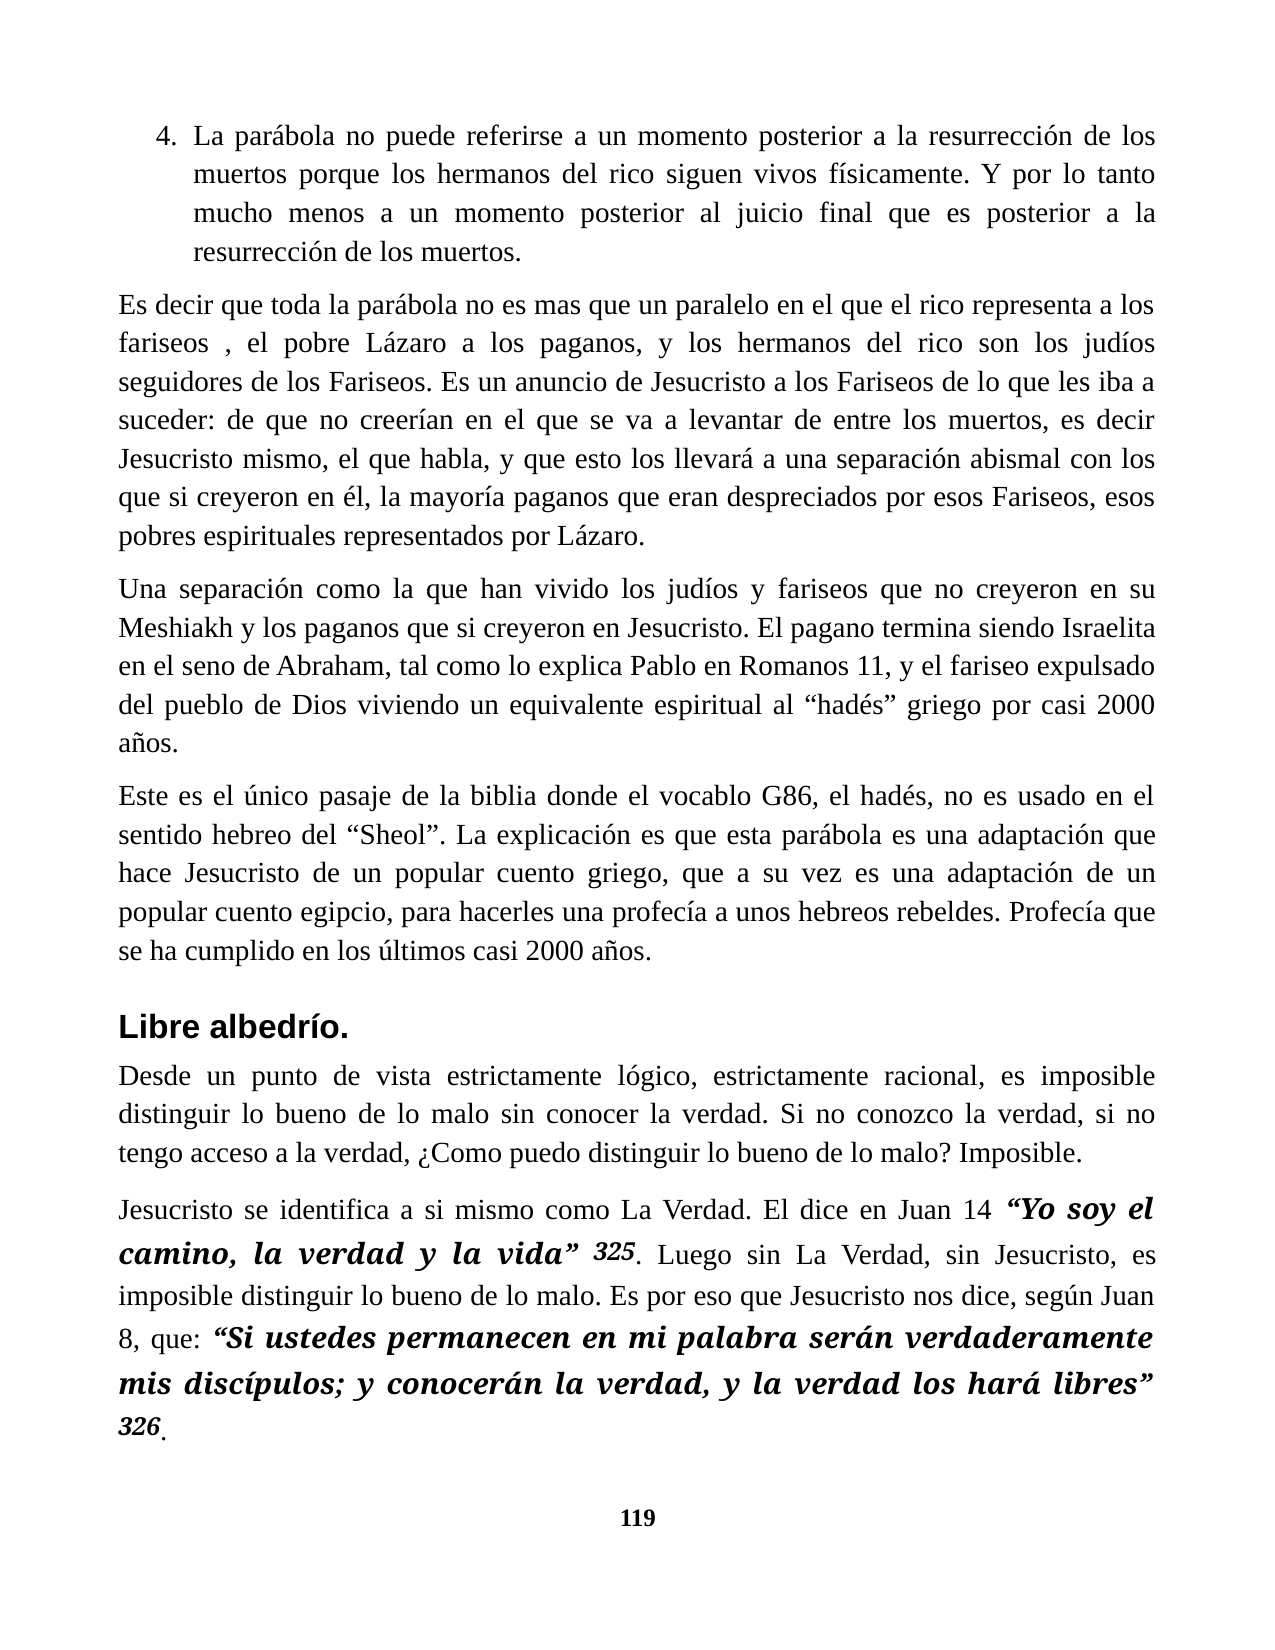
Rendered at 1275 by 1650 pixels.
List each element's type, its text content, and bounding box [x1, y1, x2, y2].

text Es decir que toda la parábola no es mas que un paralelo en el que el rico representa a los fariseos , el pobre Lázaro a los paganos, y los hermanos del rico son los judíos seguidores de los Fariseos. Es un anuncio de Jesucristo a los Fariseos de lo que les iba a suceder: de que no creerían en el que se va a levantar de entre los muertos, es decir Jesucristo mismo, el que habla, y que esto los llevará a una separación abismal con los que si creyeron en él, la mayoría paganos que eran despreciados por esos Fariseos, esos pobres espirituales representados por Lázaro. [118, 287, 1157, 552]
text Jesucristo se identifica a si mismo como La Verdad. El dice en Juan 14 “Yo soy el camino, la verdad y la vida” . Luego sin La Verdad, sin Jesucristo, es imposible distinguir lo bueno de lo malo. Es por eso que Jesucristo nos dice, según Juan 8, que: “Si ustedes permanecen en mi palabra serán verdaderamente mis discípulos; y conocerán la verdad, y la verdad los hará libres” . [118, 1188, 1157, 1449]
text Desde un punto de vista estrictamente lógico, estrictamente racional, es imposible distinguir lo bueno de lo malo sin conocer la verdad. Si no conozco la verdad, si no tengo acceso a la verdad, ¿Como puedo distinguir lo bueno de lo malo? Imposible. [118, 1058, 1157, 1168]
subtitle Libre albedrío. [118, 1007, 1157, 1045]
text Una separación como la que han vivido los judíos y fariseos que no creyeron en su Meshiakh y los paganos que si creyeron en Jesucristo. El pagano termina siendo Israelita en el seno de Abraham, tal como lo explica Pablo en Romanos 11, y el fariseo expulsado del pueblo de Dios viviendo un equivalente espiritual al “hadés” griego por casi 2000 años. [118, 571, 1157, 759]
text Este es el único pasaje de la biblia donde el vocablo G86, el hadés, no es usado en el sentido hebreo del “Sheol”. La explicación es que esta parábola es una adaptación que hace Jesucristo de un popular cuento griego, que a su vez es una adaptación de un popular cuento egipcio, para hacerles una profecía a unos hebreos rebeldes. Profecía que se ha cumplido en los últimos casi 2000 años. [118, 778, 1157, 966]
list La parábola no puede referirse a un momento posterior a la resurrección de los muertos porque los hermanos del rico siguen vivos físicamente. Y por lo tanto mucho menos a un momento posterior al juicio final que es posterior a la resurrección de los muertos. [156, 118, 1157, 267]
